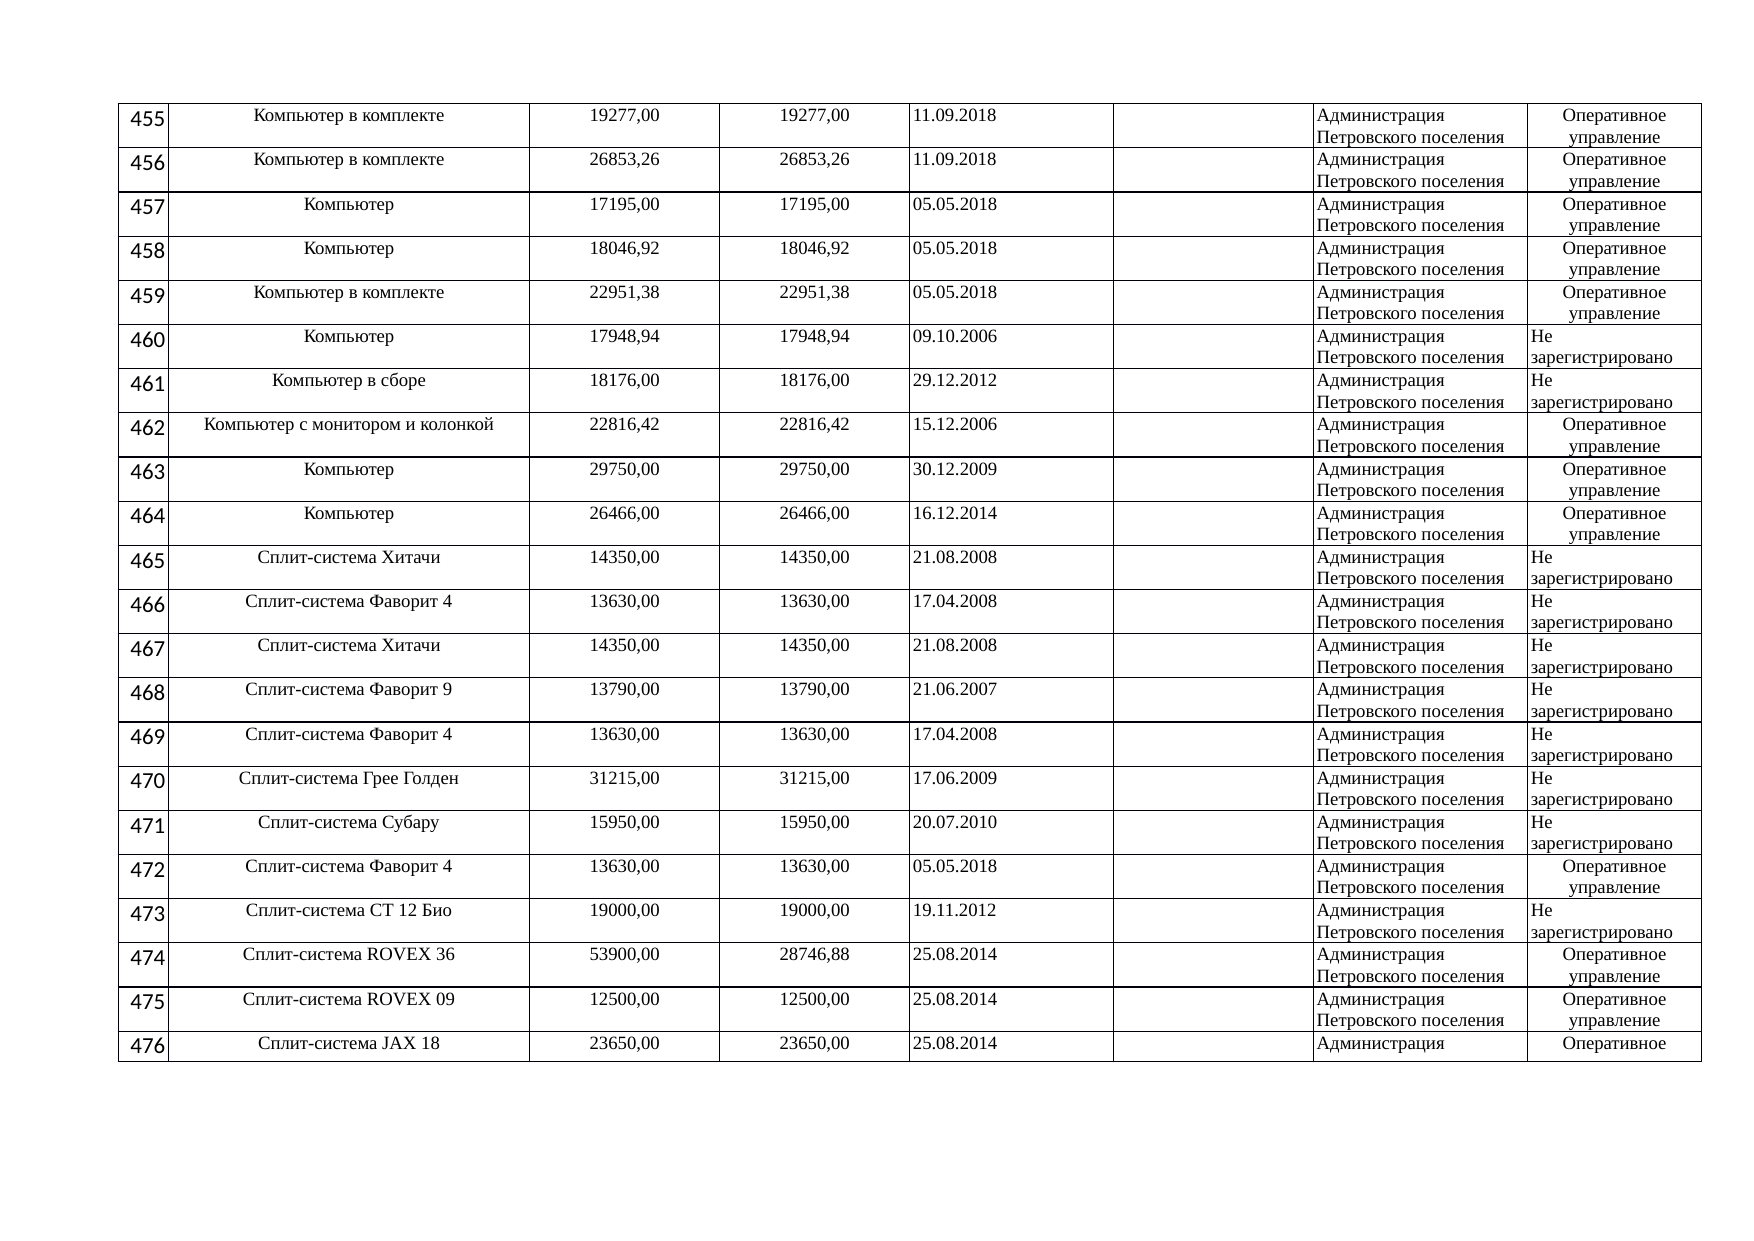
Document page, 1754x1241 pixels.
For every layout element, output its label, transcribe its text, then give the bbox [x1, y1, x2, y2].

table_cell 21.06.2007 [910, 678, 1113, 721]
table_cell 26466,00 [720, 502, 909, 545]
table_cell 29.12.2012 [910, 369, 1113, 412]
table_cell 23650,00 [530, 1032, 719, 1061]
table_cell [1114, 237, 1313, 280]
table_cell [1114, 767, 1313, 810]
table_cell [1114, 590, 1313, 633]
table_cell 17.06.2009 [910, 767, 1113, 810]
table_cell [1114, 678, 1313, 721]
table_cell Оперативное управление [1528, 458, 1701, 501]
table_cell Компьютер в сборе [169, 369, 529, 412]
table_cell 472 [119, 855, 168, 898]
table_cell 473 [119, 899, 168, 942]
table_cell 22816,42 [530, 413, 719, 456]
table_cell Оперативное управление [1528, 988, 1701, 1031]
table_cell Оперативное управление [1528, 943, 1701, 986]
table_cell Оперативное управление [1528, 148, 1701, 191]
table_cell [1114, 193, 1313, 236]
table_cell [1114, 1032, 1313, 1061]
table_cell 17948,94 [530, 325, 719, 368]
table_cell 21.08.2008 [910, 634, 1113, 677]
table_cell 461 [119, 369, 168, 412]
table_cell Сплит-система ROVEX 36 [169, 943, 529, 986]
table_cell 470 [119, 767, 168, 810]
table_cell [1114, 943, 1313, 986]
table_cell Не зарегистрировано [1528, 811, 1701, 854]
table_cell Оперативное управление [1528, 281, 1701, 324]
table_cell Сплит-система Фаворит 9 [169, 678, 529, 721]
table_cell 466 [119, 590, 168, 633]
table_cell 12500,00 [720, 988, 909, 1031]
table_cell 21.08.2008 [910, 546, 1113, 589]
table_cell Оперативное управление [1528, 413, 1701, 456]
table_cell Сплит-система Фаворит 4 [169, 723, 529, 766]
table_cell 05.05.2018 [910, 193, 1113, 236]
table_cell Компьютер в комплекте [169, 148, 529, 191]
table_cell Компьютер [169, 193, 529, 236]
table_cell Администрация Петровского поселения [1314, 811, 1527, 854]
table_cell 19000,00 [720, 899, 909, 942]
table_cell 26853,26 [720, 148, 909, 191]
table_cell 22816,42 [720, 413, 909, 456]
table_cell [1114, 369, 1313, 412]
table_cell Не зарегистрировано [1528, 767, 1701, 810]
table_cell 11.09.2018 [910, 148, 1113, 191]
table_cell Не зарегистрировано [1528, 325, 1701, 368]
table_cell [1114, 988, 1313, 1031]
table_cell [1114, 811, 1313, 854]
table_cell Не зарегистрировано [1528, 899, 1701, 942]
table_cell Администрация Петровского поселения [1314, 723, 1527, 766]
table_cell 15950,00 [530, 811, 719, 854]
table_cell 460 [119, 325, 168, 368]
table_cell 13630,00 [720, 855, 909, 898]
table_cell Администрация Петровского поселения [1314, 413, 1527, 456]
table_cell [1114, 325, 1313, 368]
table_cell Компьютер в комплекте [169, 281, 529, 324]
table_cell 13630,00 [530, 723, 719, 766]
table_cell Сплит-система Грее Голден [169, 767, 529, 810]
table_cell Оперативное управление [1528, 193, 1701, 236]
table_cell 14350,00 [720, 634, 909, 677]
table_cell Администрация Петровского поселения [1314, 148, 1527, 191]
table_cell Не зарегистрировано [1528, 634, 1701, 677]
table_cell 25.08.2014 [910, 943, 1113, 986]
table_cell 20.07.2010 [910, 811, 1113, 854]
table_cell Администрация Петровского поселения [1314, 988, 1527, 1031]
table_cell 25.08.2014 [910, 988, 1113, 1031]
table_cell 26853,26 [530, 148, 719, 191]
table_cell 17195,00 [720, 193, 909, 236]
table_cell 13790,00 [530, 678, 719, 721]
table_cell [1114, 899, 1313, 942]
table_cell Администрация Петровского поселения [1314, 855, 1527, 898]
table_cell Оперативное управление [1528, 502, 1701, 545]
table_cell Администрация Петровского поселения [1314, 502, 1527, 545]
table_cell [1114, 723, 1313, 766]
table_cell 18176,00 [530, 369, 719, 412]
table_cell 23650,00 [720, 1032, 909, 1061]
table_cell [1114, 546, 1313, 589]
table_cell 26466,00 [530, 502, 719, 545]
table_cell 13630,00 [530, 855, 719, 898]
table_cell 14350,00 [530, 634, 719, 677]
table_cell Компьютер в комплекте [169, 104, 529, 147]
table_cell 471 [119, 811, 168, 854]
table_cell Администрация [1314, 1032, 1527, 1061]
table_cell Администрация Петровского поселения [1314, 767, 1527, 810]
table_cell 465 [119, 546, 168, 589]
table_cell Компьютер [169, 458, 529, 501]
table_cell Не зарегистрировано [1528, 723, 1701, 766]
table_cell Сплит-система Субару [169, 811, 529, 854]
table_cell Администрация Петровского поселения [1314, 943, 1527, 986]
table_cell 29750,00 [720, 458, 909, 501]
table_cell Администрация Петровского поселения [1314, 458, 1527, 501]
table_cell 13790,00 [720, 678, 909, 721]
table_cell Администрация Петровского поселения [1314, 193, 1527, 236]
table_cell 455 [119, 104, 168, 147]
table_cell 05.05.2018 [910, 855, 1113, 898]
table_cell 13630,00 [720, 590, 909, 633]
table_cell 468 [119, 678, 168, 721]
table_cell 22951,38 [530, 281, 719, 324]
table_cell 09.10.2006 [910, 325, 1113, 368]
table_cell Компьютер [169, 325, 529, 368]
table_cell 474 [119, 943, 168, 986]
table_cell 476 [119, 1032, 168, 1061]
table_cell Сплит-система ROVEX 09 [169, 988, 529, 1031]
table_cell 17.04.2008 [910, 590, 1113, 633]
table_cell Не зарегистрировано [1528, 369, 1701, 412]
table_cell Компьютер с монитором и колонкой [169, 413, 529, 456]
table_cell Оперативное управление [1528, 237, 1701, 280]
table_cell Компьютер [169, 237, 529, 280]
table_cell 467 [119, 634, 168, 677]
table_cell 14350,00 [720, 546, 909, 589]
table_cell 18176,00 [720, 369, 909, 412]
table_cell Оперативное [1528, 1032, 1701, 1061]
table_cell 469 [119, 723, 168, 766]
table_cell 31215,00 [530, 767, 719, 810]
table_cell 29750,00 [530, 458, 719, 501]
table_cell 14350,00 [530, 546, 719, 589]
table_cell 19277,00 [720, 104, 909, 147]
table_cell 463 [119, 458, 168, 501]
table_cell 15950,00 [720, 811, 909, 854]
table_cell 459 [119, 281, 168, 324]
table_cell Администрация Петровского поселения [1314, 899, 1527, 942]
table_cell Сплит-система Фаворит 4 [169, 855, 529, 898]
table_cell [1114, 413, 1313, 456]
table_cell Администрация Петровского поселения [1314, 546, 1527, 589]
table_cell 17.04.2008 [910, 723, 1113, 766]
table_cell 17195,00 [530, 193, 719, 236]
table_cell Администрация Петровского поселения [1314, 369, 1527, 412]
table_cell 11.09.2018 [910, 104, 1113, 147]
table_cell Сплит-система СТ 12 Био [169, 899, 529, 942]
table_cell 456 [119, 148, 168, 191]
table_cell [1114, 502, 1313, 545]
table_cell [1114, 855, 1313, 898]
table_cell 25.08.2014 [910, 1032, 1113, 1061]
table_cell Сплит-система Фаворит 4 [169, 590, 529, 633]
table_cell [1114, 104, 1313, 147]
table_cell Сплит-система Хитачи [169, 634, 529, 677]
table_cell 18046,92 [720, 237, 909, 280]
table_cell [1114, 634, 1313, 677]
table_cell Сплит-система JAX 18 [169, 1032, 529, 1061]
table_cell 17948,94 [720, 325, 909, 368]
table_cell Не зарегистрировано [1528, 590, 1701, 633]
table_cell Администрация Петровского поселения [1314, 325, 1527, 368]
table_cell 15.12.2006 [910, 413, 1113, 456]
table_cell Не зарегистрировано [1528, 678, 1701, 721]
table_cell 13630,00 [720, 723, 909, 766]
table_cell Не зарегистрировано [1528, 546, 1701, 589]
table_cell 18046,92 [530, 237, 719, 280]
table_cell 464 [119, 502, 168, 545]
table_cell [1114, 148, 1313, 191]
table_cell Компьютер [169, 502, 529, 545]
table_cell 19000,00 [530, 899, 719, 942]
table_cell Администрация Петровского поселения [1314, 237, 1527, 280]
table_cell Администрация Петровского поселения [1314, 590, 1527, 633]
table_cell 16.12.2014 [910, 502, 1113, 545]
table_cell 19277,00 [530, 104, 719, 147]
table_cell 28746,88 [720, 943, 909, 986]
table_cell 13630,00 [530, 590, 719, 633]
table_cell Сплит-система Хитачи [169, 546, 529, 589]
table_cell Администрация Петровского поселения [1314, 281, 1527, 324]
table_cell [1114, 281, 1313, 324]
table_cell Оперативное управление [1528, 855, 1701, 898]
table_cell 458 [119, 237, 168, 280]
table_cell 05.05.2018 [910, 237, 1113, 280]
table_cell [1114, 458, 1313, 501]
table_cell 31215,00 [720, 767, 909, 810]
table_cell 475 [119, 988, 168, 1031]
table_cell 457 [119, 193, 168, 236]
table_cell 22951,38 [720, 281, 909, 324]
table_cell 462 [119, 413, 168, 456]
table_cell 12500,00 [530, 988, 719, 1031]
table_cell 30.12.2009 [910, 458, 1113, 501]
table_cell 53900,00 [530, 943, 719, 986]
table_cell 05.05.2018 [910, 281, 1113, 324]
table_cell Оперативное управление [1528, 104, 1701, 147]
table_cell Администрация Петровского поселения [1314, 104, 1527, 147]
table_cell 19.11.2012 [910, 899, 1113, 942]
table_cell Администрация Петровского поселения [1314, 678, 1527, 721]
table_cell Администрация Петровского поселения [1314, 634, 1527, 677]
